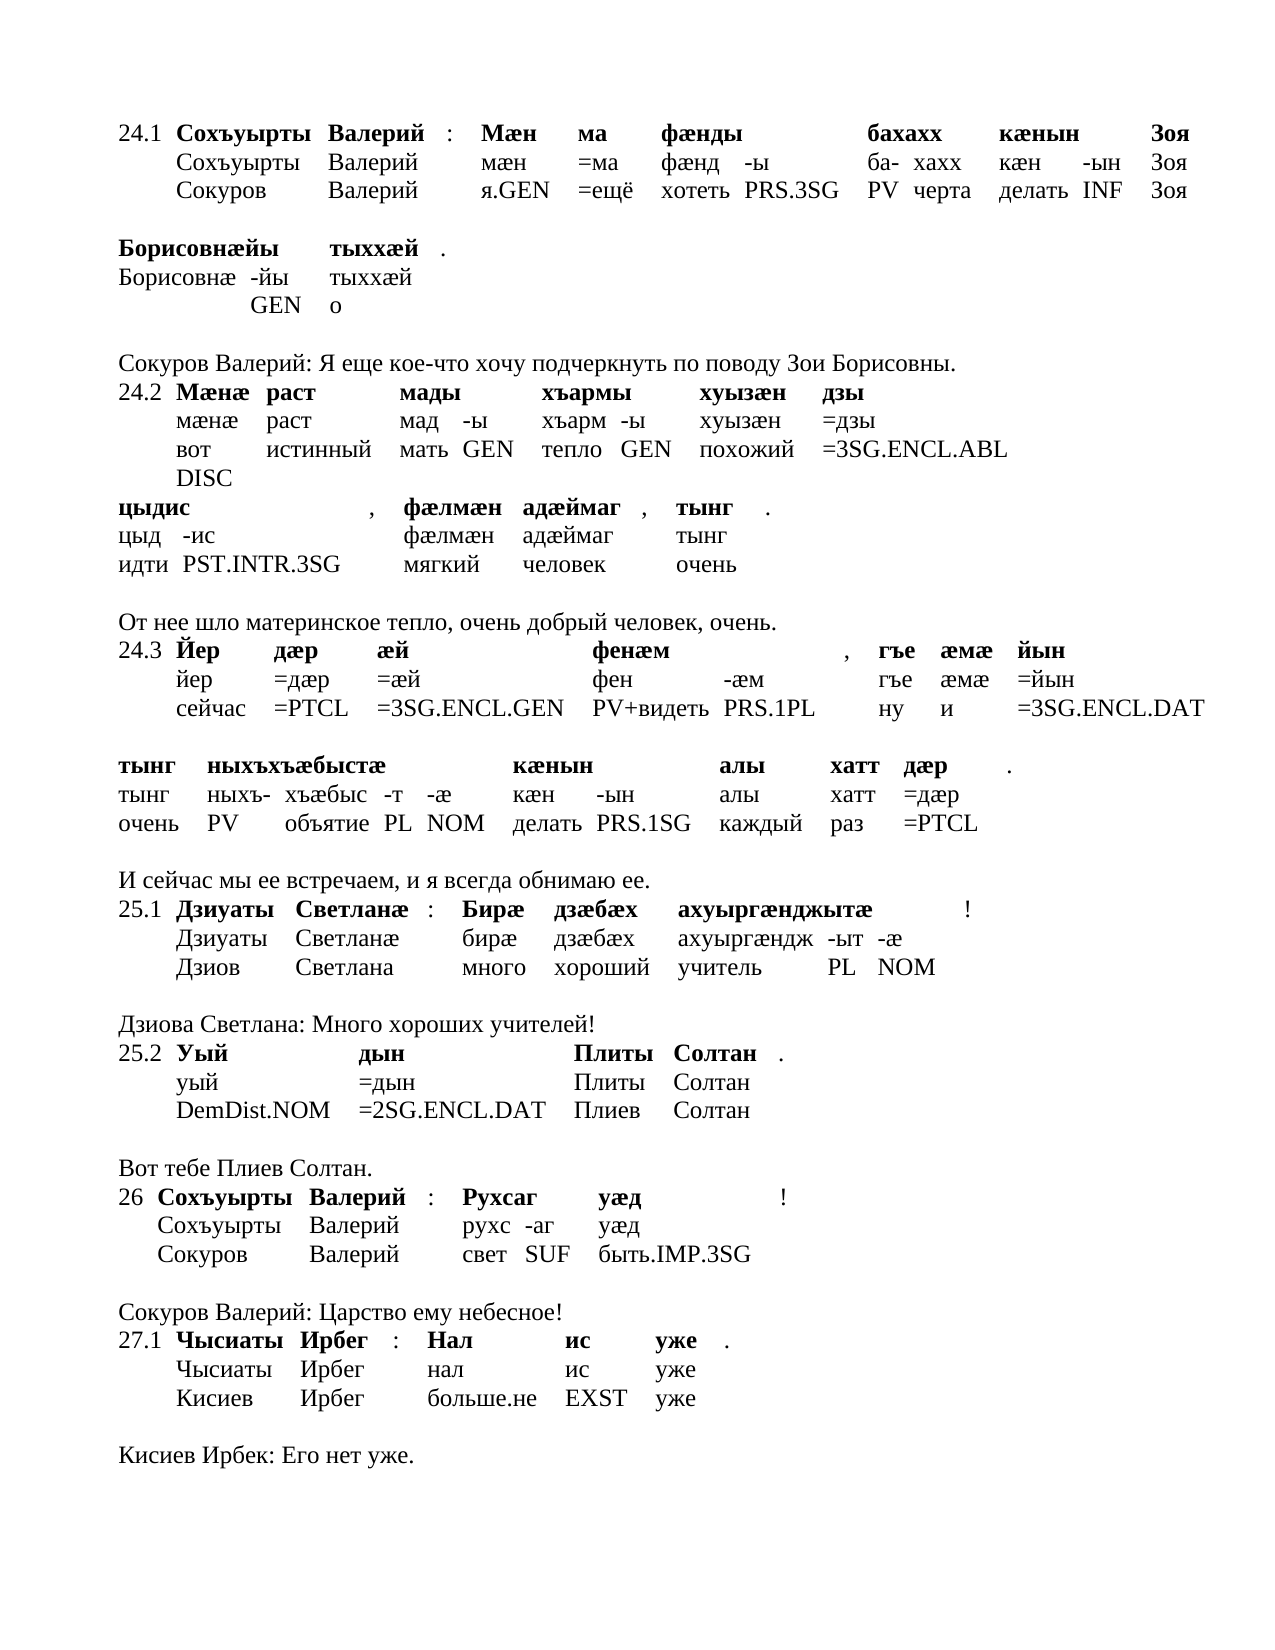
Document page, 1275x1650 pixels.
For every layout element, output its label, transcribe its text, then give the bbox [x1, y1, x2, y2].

text . [724, 1326, 745, 1354]
text Светланæ [295, 894, 413, 923]
text цыд [118, 521, 169, 549]
text , [843, 636, 864, 664]
text фæнд [661, 147, 730, 176]
text истинный [266, 434, 372, 463]
text =дын [358, 1067, 546, 1096]
text мады [399, 377, 528, 406]
text SUF [524, 1239, 570, 1268]
text : [446, 118, 467, 147]
text дæр [274, 636, 363, 664]
text -æ [877, 923, 936, 952]
text уже [655, 1326, 710, 1354]
text Дзиуаты [176, 894, 281, 923]
text =йын [1017, 664, 1205, 693]
text тепло [542, 434, 607, 463]
text Валерий [309, 1182, 413, 1211]
text очень [118, 808, 179, 837]
text раст [266, 406, 372, 434]
text тынг [676, 492, 751, 521]
text хороший [554, 952, 650, 981]
text хатт [830, 751, 889, 779]
text йын [1017, 636, 1219, 664]
text алы [719, 751, 816, 779]
text тыххæй [329, 233, 426, 262]
text Чысиаты [176, 1354, 272, 1383]
text мæнæ [176, 406, 238, 434]
text мад [399, 406, 449, 434]
text тынг [118, 751, 193, 779]
text Борисовнæйы [118, 233, 316, 262]
text фæлмæн [403, 492, 508, 521]
text дзæбæх [554, 894, 664, 923]
text хъарм [542, 406, 607, 434]
text PST.INTR.3SG [182, 549, 341, 578]
text -ы [744, 147, 839, 176]
text хотеть [661, 176, 730, 204]
text рухс [462, 1211, 511, 1239]
text EXST [565, 1383, 627, 1412]
text Солтан [673, 1096, 750, 1124]
text Уый [176, 1038, 344, 1067]
text INF [1082, 176, 1123, 204]
text =ма [578, 147, 633, 176]
text -ыт [827, 923, 863, 952]
text Рухсаг [462, 1182, 584, 1211]
text =дзы [822, 406, 1008, 434]
text PRS.1PL [723, 693, 816, 722]
text Сохъуырты [176, 118, 314, 147]
text черта [913, 176, 971, 204]
text учитель [678, 952, 813, 981]
text GEN [250, 291, 302, 319]
text уый [176, 1067, 331, 1096]
text бахахх [867, 118, 985, 147]
text Кисиев Ирбек: Его нет уже. [118, 1441, 1249, 1469]
text =ещё [578, 176, 633, 204]
text ба- [867, 147, 899, 176]
text Сохъуырты [176, 147, 300, 176]
text æмæ [940, 664, 989, 693]
text кæнын [999, 118, 1137, 147]
text дын [358, 1038, 560, 1067]
text . [778, 1038, 799, 1067]
text уже [655, 1354, 696, 1383]
text Ирбег [300, 1354, 364, 1383]
text -æм [723, 664, 816, 693]
text Бирæ [462, 894, 540, 923]
text человек [522, 549, 613, 578]
text Плиты [574, 1038, 659, 1067]
text =PTCL [903, 808, 979, 837]
text адæймаг [522, 492, 627, 521]
text мать [399, 434, 449, 463]
text И сейчас мы ее встречаем, и я всегда обнимаю ее. [118, 866, 1249, 894]
text =дæр [274, 664, 349, 693]
text -аг [524, 1211, 570, 1239]
text Валерий [328, 147, 418, 176]
text . [1006, 751, 1027, 779]
text мæн [481, 147, 550, 176]
text кæн [513, 779, 582, 808]
text Сохъуырты [157, 1211, 281, 1239]
text GEN [462, 434, 514, 463]
text мягкий [403, 549, 495, 578]
text : [392, 1326, 413, 1354]
text Ирбег [300, 1383, 364, 1412]
text Сокуров [157, 1239, 281, 1268]
text ахуыргæндж [678, 923, 813, 952]
text я.GEN [481, 176, 550, 204]
text Дзиуаты [176, 923, 267, 952]
text сейчас [176, 693, 246, 722]
text нал [427, 1354, 537, 1383]
text -ын [1082, 147, 1123, 176]
text =3SG.ENCL.DAT [1017, 693, 1205, 722]
text хахх [913, 147, 971, 176]
text цыдис [118, 492, 355, 521]
text PV [867, 176, 899, 204]
text хуызæн [699, 377, 808, 406]
text много [462, 952, 526, 981]
text фæлмæн [403, 521, 495, 549]
text От нее шло материнское тепло, очень добрый человек, очень. [118, 607, 1249, 636]
text =3SG.ENCL.GEN [377, 693, 564, 722]
text -æ [427, 779, 485, 808]
text похожий [699, 434, 794, 463]
text =PTCL [274, 693, 349, 722]
text свет [462, 1239, 511, 1268]
text Кисиев [176, 1383, 272, 1412]
text Плиев [574, 1096, 646, 1124]
text Дзиова Светлана: Много хороших учителей! [118, 1009, 1249, 1038]
text раз [830, 808, 876, 837]
text 24.2 [118, 377, 162, 406]
text кæнын [513, 751, 705, 779]
text и [940, 693, 989, 722]
text -ын [596, 779, 691, 808]
text Борисовнæ [118, 262, 236, 291]
text æй [377, 636, 578, 664]
text тынг [118, 779, 179, 808]
text -ы [620, 406, 672, 434]
text Светлана [295, 952, 399, 981]
text бирæ [462, 923, 526, 952]
text Зоя [1151, 147, 1187, 176]
text Йер [176, 636, 260, 664]
text PRS.3SG [744, 176, 839, 204]
text очень [676, 549, 737, 578]
text =дæр [903, 779, 979, 808]
text 27.1 [118, 1326, 162, 1354]
text Сокуров Валерий: Я еще кое-что хочу подчеркнуть по поводу Зои Борисовны. [118, 348, 1249, 377]
text , [368, 492, 389, 521]
text больше.не [427, 1383, 537, 1412]
text 24.1 [118, 118, 162, 147]
text быть.IMP.3SG [598, 1239, 751, 1268]
text Сокуров [176, 176, 300, 204]
text =2SG.ENCL.DAT [358, 1096, 546, 1124]
text PRS.1SG [596, 808, 691, 837]
text ! [963, 894, 984, 923]
text Валерий [309, 1239, 399, 1268]
text PV+видеть [592, 693, 709, 722]
text DISC [176, 463, 252, 492]
text : [427, 894, 448, 923]
text хъармы [542, 377, 686, 406]
text ныхъхъæбыстæ [207, 751, 499, 779]
text -т [383, 779, 413, 808]
text фен [592, 664, 709, 693]
text Светланæ [295, 923, 399, 952]
text -йы [250, 262, 302, 291]
text =æй [377, 664, 564, 693]
text Валерий [328, 176, 418, 204]
text PL [827, 952, 863, 981]
text уже [655, 1383, 696, 1412]
text PV [207, 808, 271, 837]
text йер [176, 664, 246, 693]
text фæнды [661, 118, 853, 147]
text Ирбег [300, 1326, 378, 1354]
text раст [266, 377, 386, 406]
text 25.2 [118, 1038, 162, 1067]
text ну [878, 693, 913, 722]
text делать [999, 176, 1069, 204]
text алы [719, 779, 803, 808]
text кæн [999, 147, 1069, 176]
text Вот тебе Плиев Солтан. [118, 1153, 1249, 1182]
text 25.1 [118, 894, 162, 923]
text Солтан [673, 1067, 750, 1096]
text . [764, 492, 786, 521]
text идти [118, 549, 169, 578]
text 26 [118, 1182, 143, 1211]
text хатт [830, 779, 876, 808]
text дæр [903, 751, 992, 779]
text : [427, 1182, 448, 1211]
text хуызæн [699, 406, 794, 434]
text ис [565, 1326, 641, 1354]
text тынг [676, 521, 737, 549]
text дзы [822, 377, 1022, 406]
text вот [176, 434, 238, 463]
text Валерий [309, 1211, 399, 1239]
text -ы [462, 406, 514, 434]
text =3SG.ENCL.ABL [822, 434, 1008, 463]
text фенæм [592, 636, 830, 664]
text Зоя [1151, 176, 1187, 204]
text GEN [620, 434, 672, 463]
text ныхъ- [207, 779, 271, 808]
text уæд [598, 1182, 765, 1211]
text Мæнæ [176, 377, 252, 406]
text Валерий [328, 118, 432, 147]
text тыххæй [329, 262, 412, 291]
text ахуыргæнджытæ [678, 894, 949, 923]
text æмæ [940, 636, 1003, 664]
text адæймаг [522, 521, 613, 549]
text PL [383, 808, 413, 837]
text ма [578, 118, 647, 147]
text . [440, 233, 461, 262]
text ис [565, 1354, 627, 1383]
text NOM [877, 952, 936, 981]
text Плиты [574, 1067, 646, 1096]
text о [329, 291, 412, 319]
text -ис [182, 521, 341, 549]
text , [641, 492, 662, 521]
text Солтан [673, 1038, 764, 1067]
text уæд [598, 1211, 751, 1239]
text делать [513, 808, 582, 837]
text NOM [427, 808, 485, 837]
text дзæбæх [554, 923, 650, 952]
text каждый [719, 808, 803, 837]
text гъе [878, 664, 913, 693]
text DemDist.NOM [176, 1096, 331, 1124]
text Зоя [1151, 118, 1201, 147]
text ! [779, 1182, 800, 1211]
text Сохъуырты [157, 1182, 295, 1211]
text хъæбыс [284, 779, 370, 808]
text Мæн [481, 118, 564, 147]
text Сокуров Валерий: Царство ему небесное! [118, 1297, 1249, 1326]
text 24.3 [118, 636, 162, 664]
text гъе [878, 636, 926, 664]
text Нал [427, 1326, 551, 1354]
text объятие [284, 808, 370, 837]
text Чысиаты [176, 1326, 286, 1354]
text Дзиов [176, 952, 267, 981]
